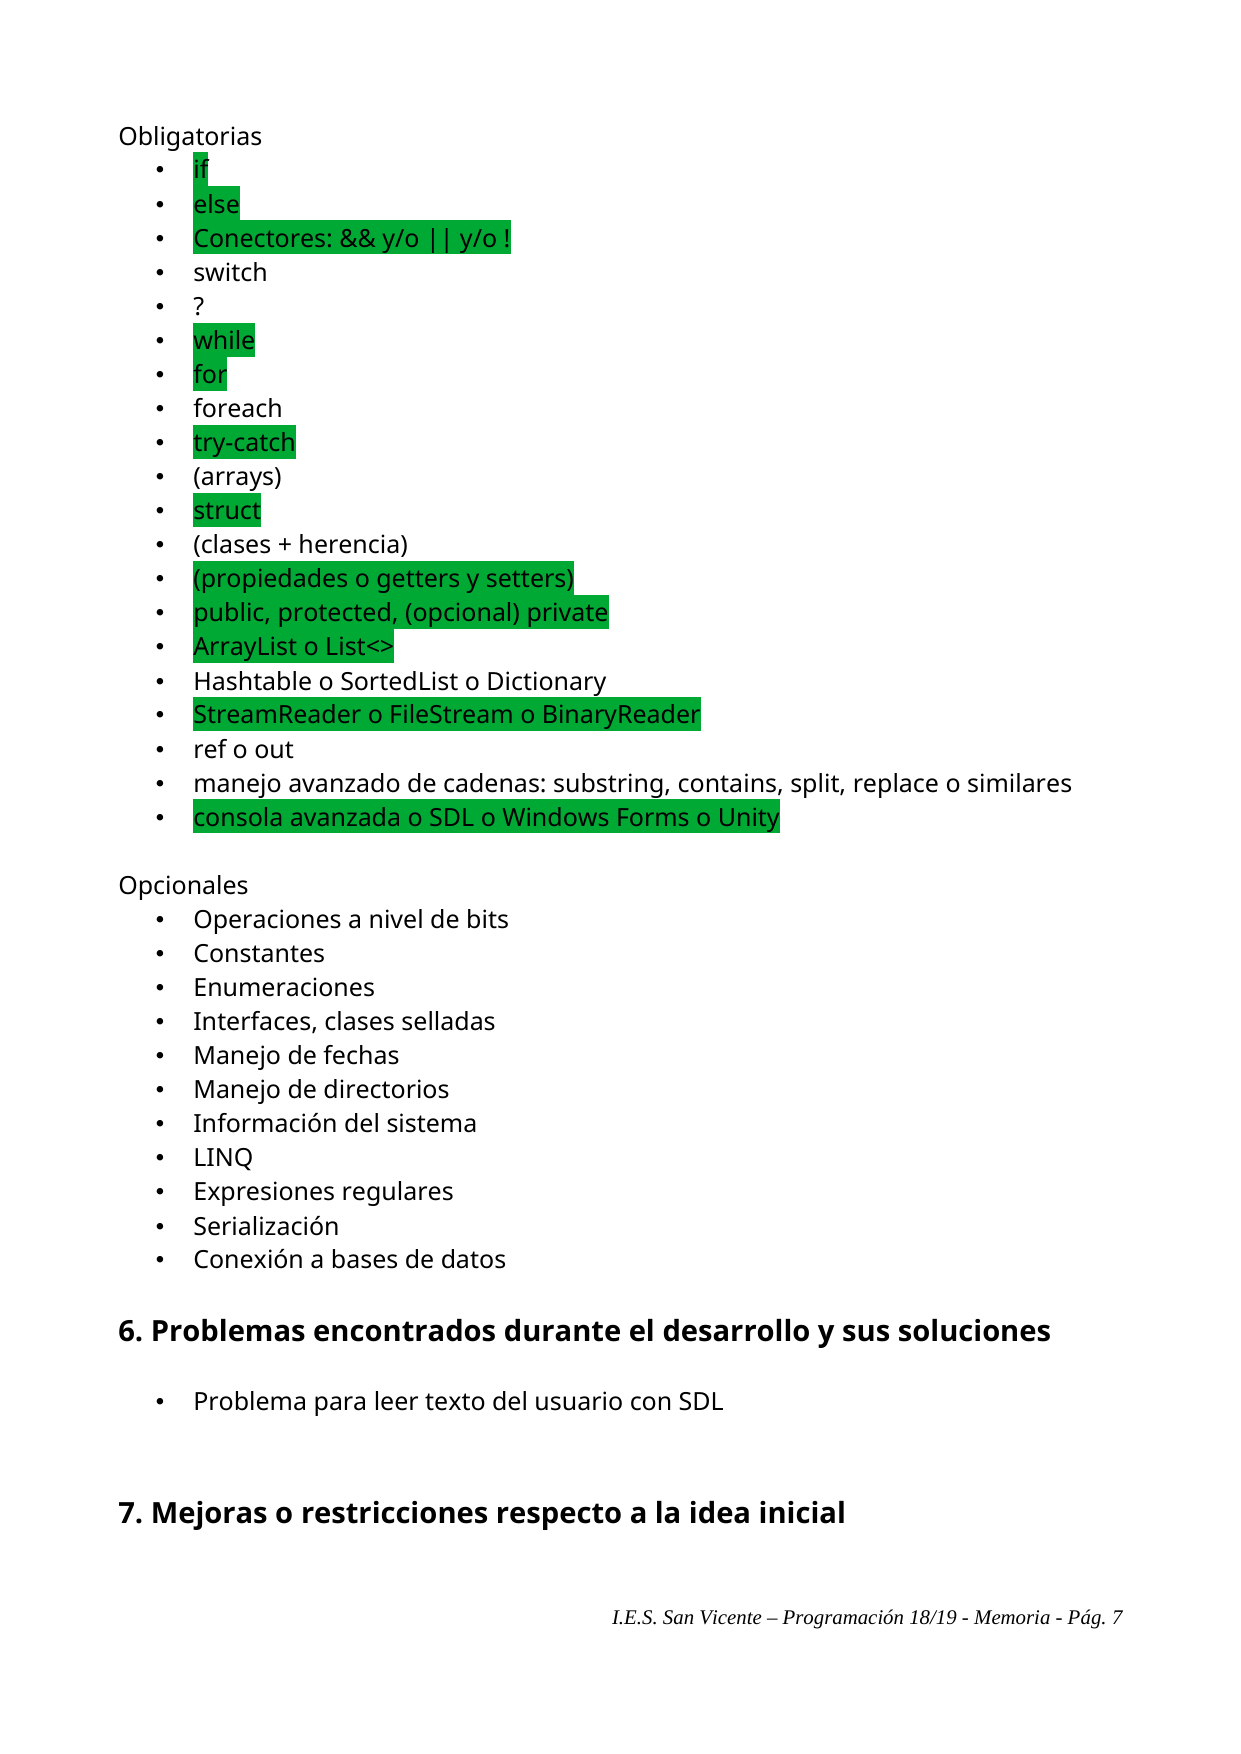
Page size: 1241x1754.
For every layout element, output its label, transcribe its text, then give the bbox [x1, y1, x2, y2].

list Información del sistema [156, 1106, 1122, 1140]
list for [156, 357, 1122, 391]
list ? [156, 288, 1122, 322]
list Expresiones regulares [156, 1174, 1122, 1208]
list LINQ [156, 1140, 1122, 1174]
list struct [156, 493, 1122, 527]
subtitle 7. Mejoras o restricciones respecto a la idea inicial [118, 1492, 1122, 1532]
list switch [156, 254, 1122, 288]
list manejo avanzado de cadenas: substring, contains, split, replace o similares [156, 765, 1122, 799]
list (clases + herencia) [156, 527, 1122, 561]
list foreach [156, 391, 1122, 425]
list Conectores: && y/o || y/o ! [156, 220, 1122, 254]
list StreamReader o FileStream o BinaryReader [156, 697, 1122, 731]
list ref o out [156, 731, 1122, 765]
list if [156, 152, 1122, 186]
list Hashtable o SortedList o Dictionary [156, 663, 1122, 697]
list Operaciones a nivel de bits [156, 902, 1122, 936]
list try-catch [156, 425, 1122, 459]
list Conexión a bases de datos [156, 1242, 1122, 1276]
text Obligatorias [118, 118, 1122, 152]
subtitle 6. Problemas encontrados durante el desarrollo y sus soluciones [118, 1310, 1122, 1350]
list while [156, 322, 1122, 357]
list (propiedades o getters y setters) [156, 561, 1122, 595]
list else [156, 186, 1122, 220]
list Manejo de fechas [156, 1038, 1122, 1072]
list (arrays) [156, 459, 1122, 493]
list Serialización [156, 1208, 1122, 1242]
list Constantes [156, 936, 1122, 970]
list Enumeraciones [156, 970, 1122, 1004]
list consola avanzada o SDL o Windows Forms o Unity [156, 799, 1122, 833]
list Problema para leer texto del usuario con SDL [156, 1384, 1122, 1418]
list ArrayList o List<> [156, 629, 1122, 663]
list public, protected, (opcional) private [156, 595, 1122, 629]
list Manejo de directorios [156, 1072, 1122, 1106]
text Opcionales [118, 867, 1122, 902]
list Interfaces, clases selladas [156, 1004, 1122, 1038]
